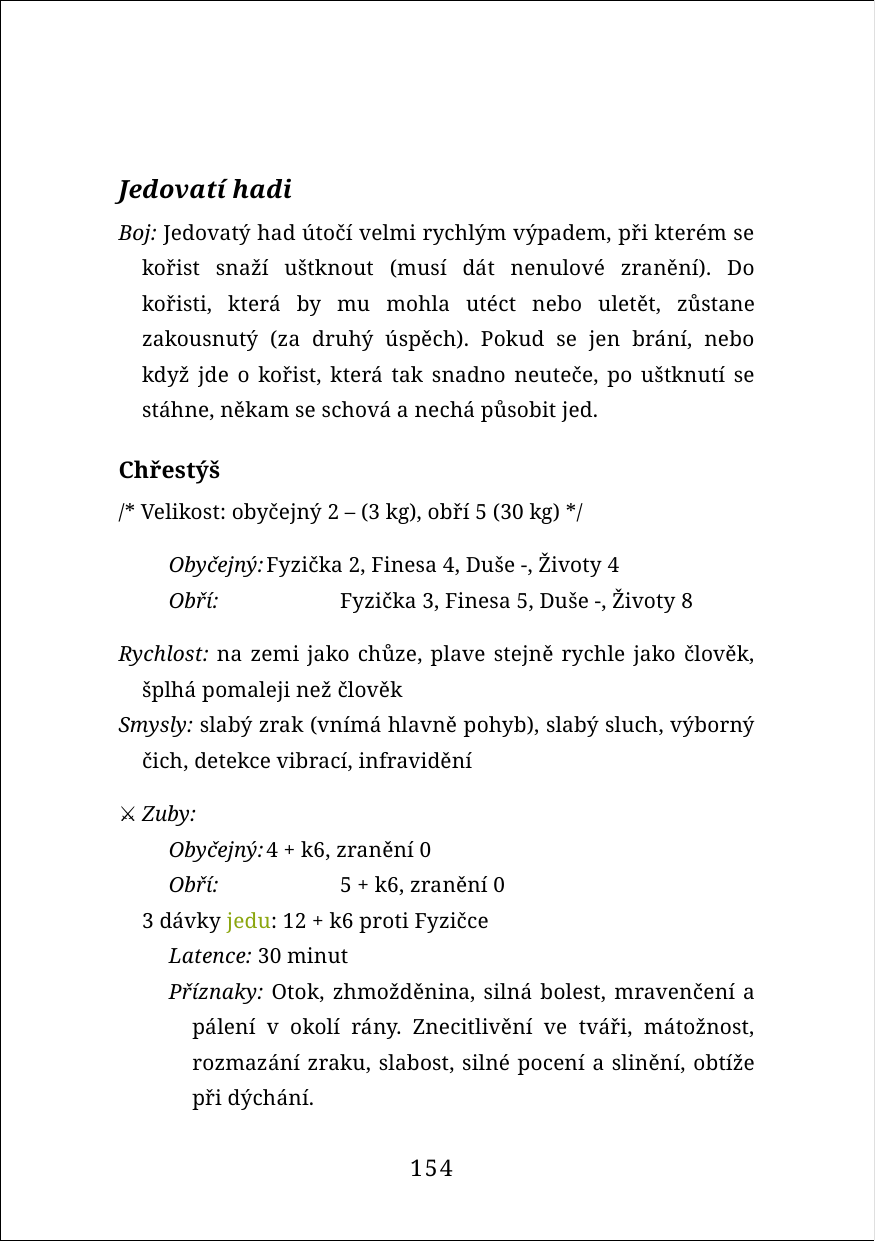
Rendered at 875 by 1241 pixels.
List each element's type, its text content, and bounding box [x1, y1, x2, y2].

text Rychlost: na zemi jako chůze, plave stejně rychle jako člověk, šplhá pomaleji než člověk [118, 639, 756, 703]
text Příznaky: Otok, zhmožděnina, silná bolest, mravenčení a pálení v okolí rány. Znecitlivění ve tváři, mátožnost, rozmazání zraku, slabost, silné pocení a slinění, obtíže při dýchání. [168, 977, 756, 1112]
text Obyčejný: Fyzička 2, Finesa 4, Duše -, Životy 4 [168, 551, 756, 579]
text ⚔ Zuby: [118, 799, 756, 828]
text /* Velikost: obyčejný 2 – (3 kg), obří 5 (30 kg) */ [118, 497, 756, 526]
text Obří: 5 + k6, zranění 0 [168, 870, 756, 899]
subtitle Jedovatí hadi [118, 172, 756, 206]
subtitle Chřestýš [118, 454, 756, 486]
text Obří: Fyzička 3, Finesa 5, Duše -, Životy 8 [168, 586, 756, 614]
text Obyčejný: 4 + k6, zranění 0 [168, 835, 756, 863]
text 3 dávky jedu: 12 + k6 proti Fyzičce [142, 906, 756, 934]
text Latence: 30 minut [168, 941, 756, 970]
text Smysly: slabý zrak (vnímá hlavně pohyb), slabý sluch, výborný čich, detekce vibrací, infravidění [118, 710, 756, 774]
text Boj: Jedovatý had útočí velmi rychlým výpadem, při kterém se kořist snaží uštknout (musí dát nenulové zranění). Do kořisti, která by mu mohla utéct nebo uletět, zůstane zakousnutý (za druhý úspěch). Pokud se jen brání, nebo když jde o kořist, která tak snadno neuteče, po uštknutí se stáhne, někam se schová a nechá působit jed. [118, 218, 756, 424]
